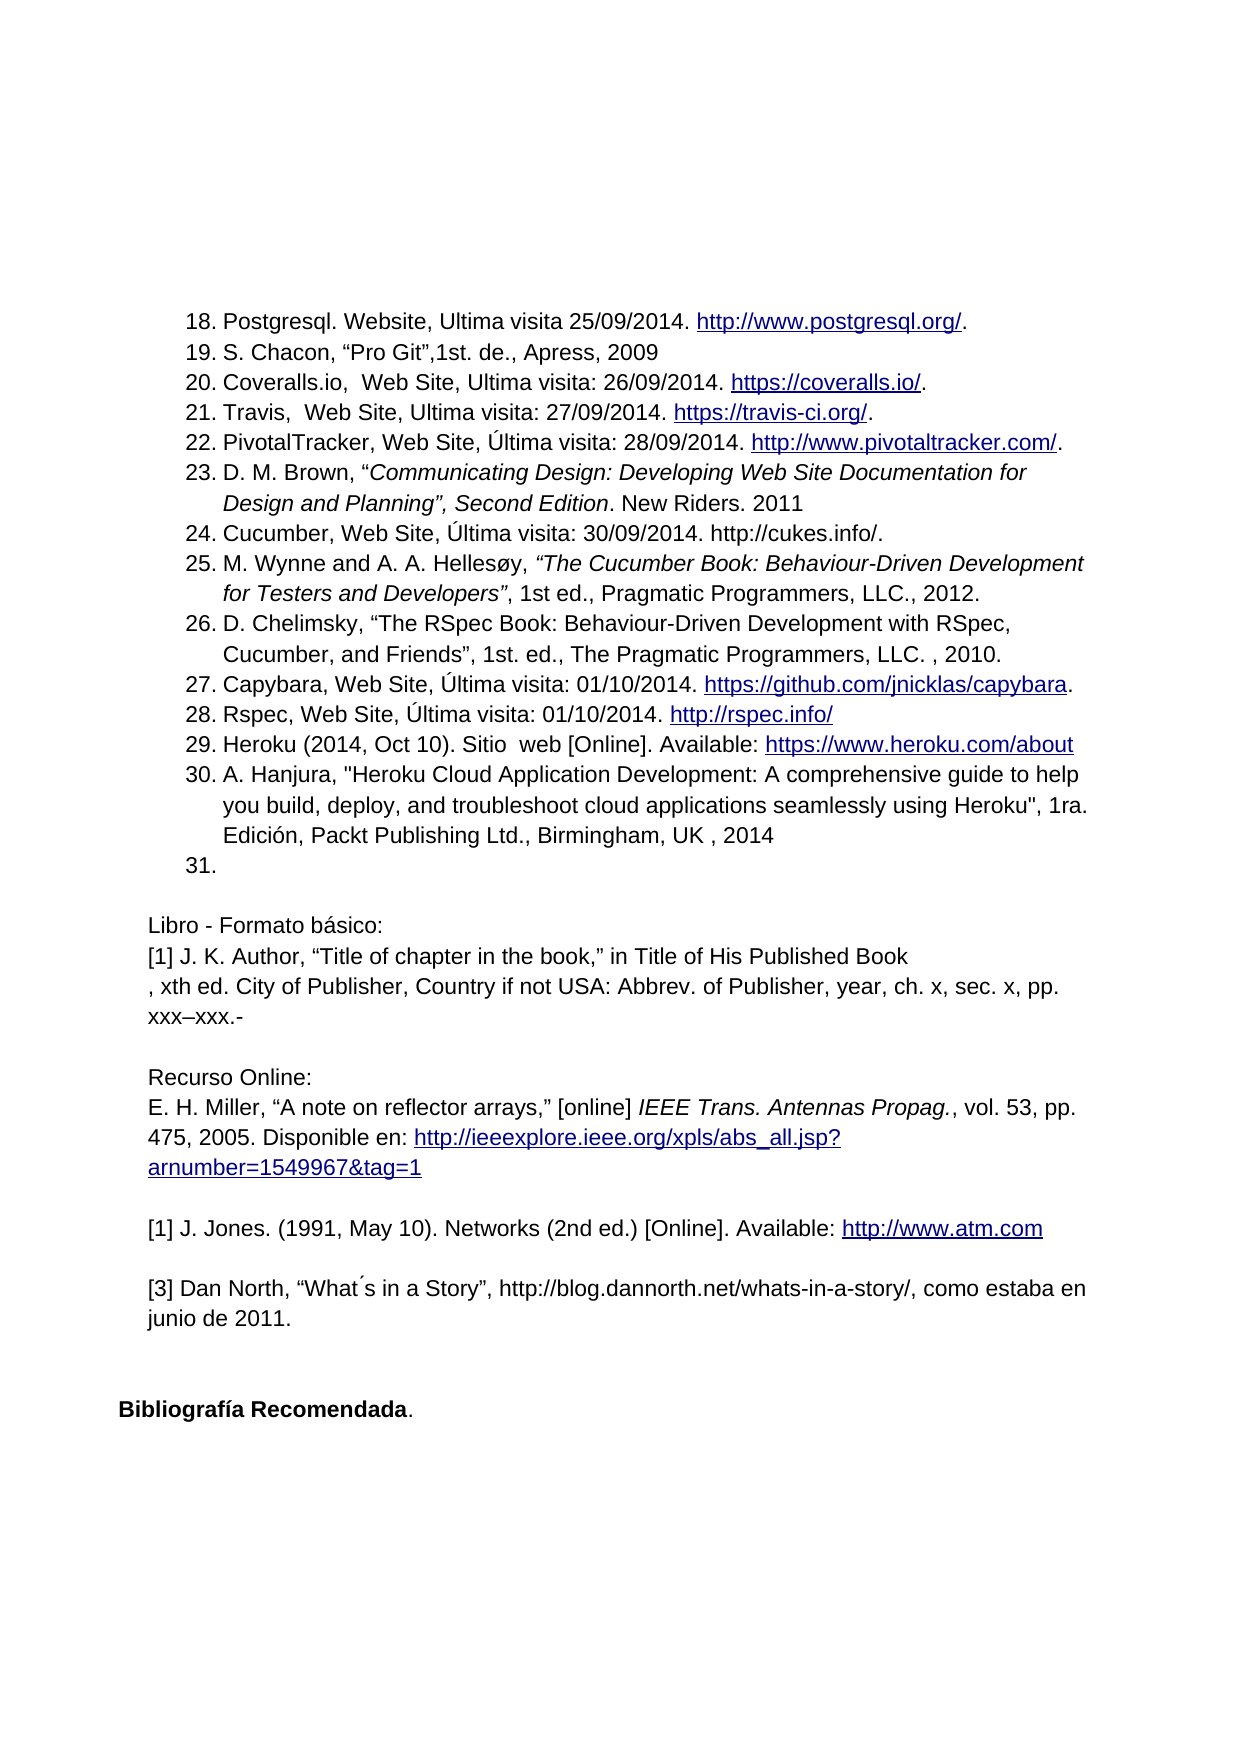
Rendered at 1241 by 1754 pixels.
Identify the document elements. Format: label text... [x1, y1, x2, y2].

text [1] J. Jones. (1991, May 10). Networks (2nd ed.) [Online]. Available: http://www.atm.com [148, 1214, 1093, 1241]
text junio de 2011. [148, 1305, 1093, 1332]
list M. Wynne and A. A. Hellesøy, “The Cucumber Book: Behaviour-Driven Development for Testers and Developers”, 1st ed., Pragmatic Programmers, LLC., 2012. [185, 550, 1093, 607]
list Travis, Web Site, Ultima visita: 27/09/2014. https://travis-ci.org/. [185, 399, 1093, 425]
list PivotalTracker, Web Site, Última visita: 28/09/2014. http://www.pivotaltracker.com/. [185, 429, 1093, 456]
list Coveralls.io, Web Site, Ultima visita: 26/09/2014. https://coveralls.io/. [185, 369, 1093, 395]
list Rspec, Web Site, Última visita: 01/10/2014. http://rspec.info/ [185, 701, 1093, 727]
text [3] Dan North, “What ́s in a Story”, http://blog.dannorth.net/whats-in-a-story/, como estaba en [148, 1275, 1093, 1301]
text [1] J. K. Author, “Title of chapter in the book,” in Title of His Published Book [148, 943, 1093, 969]
list Capybara, Web Site, Última visita: 01/10/2014. https://github.com/jnicklas/capybara. [185, 671, 1093, 697]
list S. Chacon, “Pro Git”,1st. de., Apress, 2009 [185, 338, 1093, 365]
list Heroku (2014, Oct 10). Sitio web [Online]. Available: https://www.heroku.com/about [185, 731, 1093, 758]
list D. M. Brown, “Communicating Design: Developing Web Site Documentation for Design and Planning”, Second Edition. New Riders. 2011 [185, 459, 1093, 516]
list A. Hanjura, "Heroku Cloud Application Development: A comprehensive guide to help you build, deploy, and troubleshoot cloud applications seamlessly using Heroku", 1ra. Edición, Packt Publishing Ltd., Birmingham, UK , 2014 [185, 761, 1093, 848]
text , xth ed. City of Publisher, Country if not USA: Abbrev. of Publisher, year, ch. x, sec. x, pp. xxx–xxx.- [148, 973, 1093, 1029]
text Libro - Formato básico: [148, 912, 1093, 939]
list Postgresql. Website, Ultima visita 25/09/2014. http://www.postgresql.org/. [185, 308, 1093, 335]
text Recurso Online: [148, 1063, 1093, 1090]
list Cucumber, Web Site, Última visita: 30/09/2014. http://cukes.info/. [185, 520, 1093, 546]
list D. Chelimsky, “The RSpec Book: Behaviour-Driven Development with RSpec, Cucumber, and Friends”, 1st. ed., The Pragmatic Programmers, LLC. , 2010. [185, 610, 1093, 667]
text E. H. Miller, “A note on reflector arrays,” [online] IEEE Trans. Antennas Propag., vol. 53, pp. 475, 2005. Disponible en: http://ieeexplore.ieee.org/xpls/abs_all.jsp?arnumber=1549967&tag=1 [148, 1094, 1093, 1181]
text Bibliografía Recomendada. [118, 1396, 1093, 1422]
